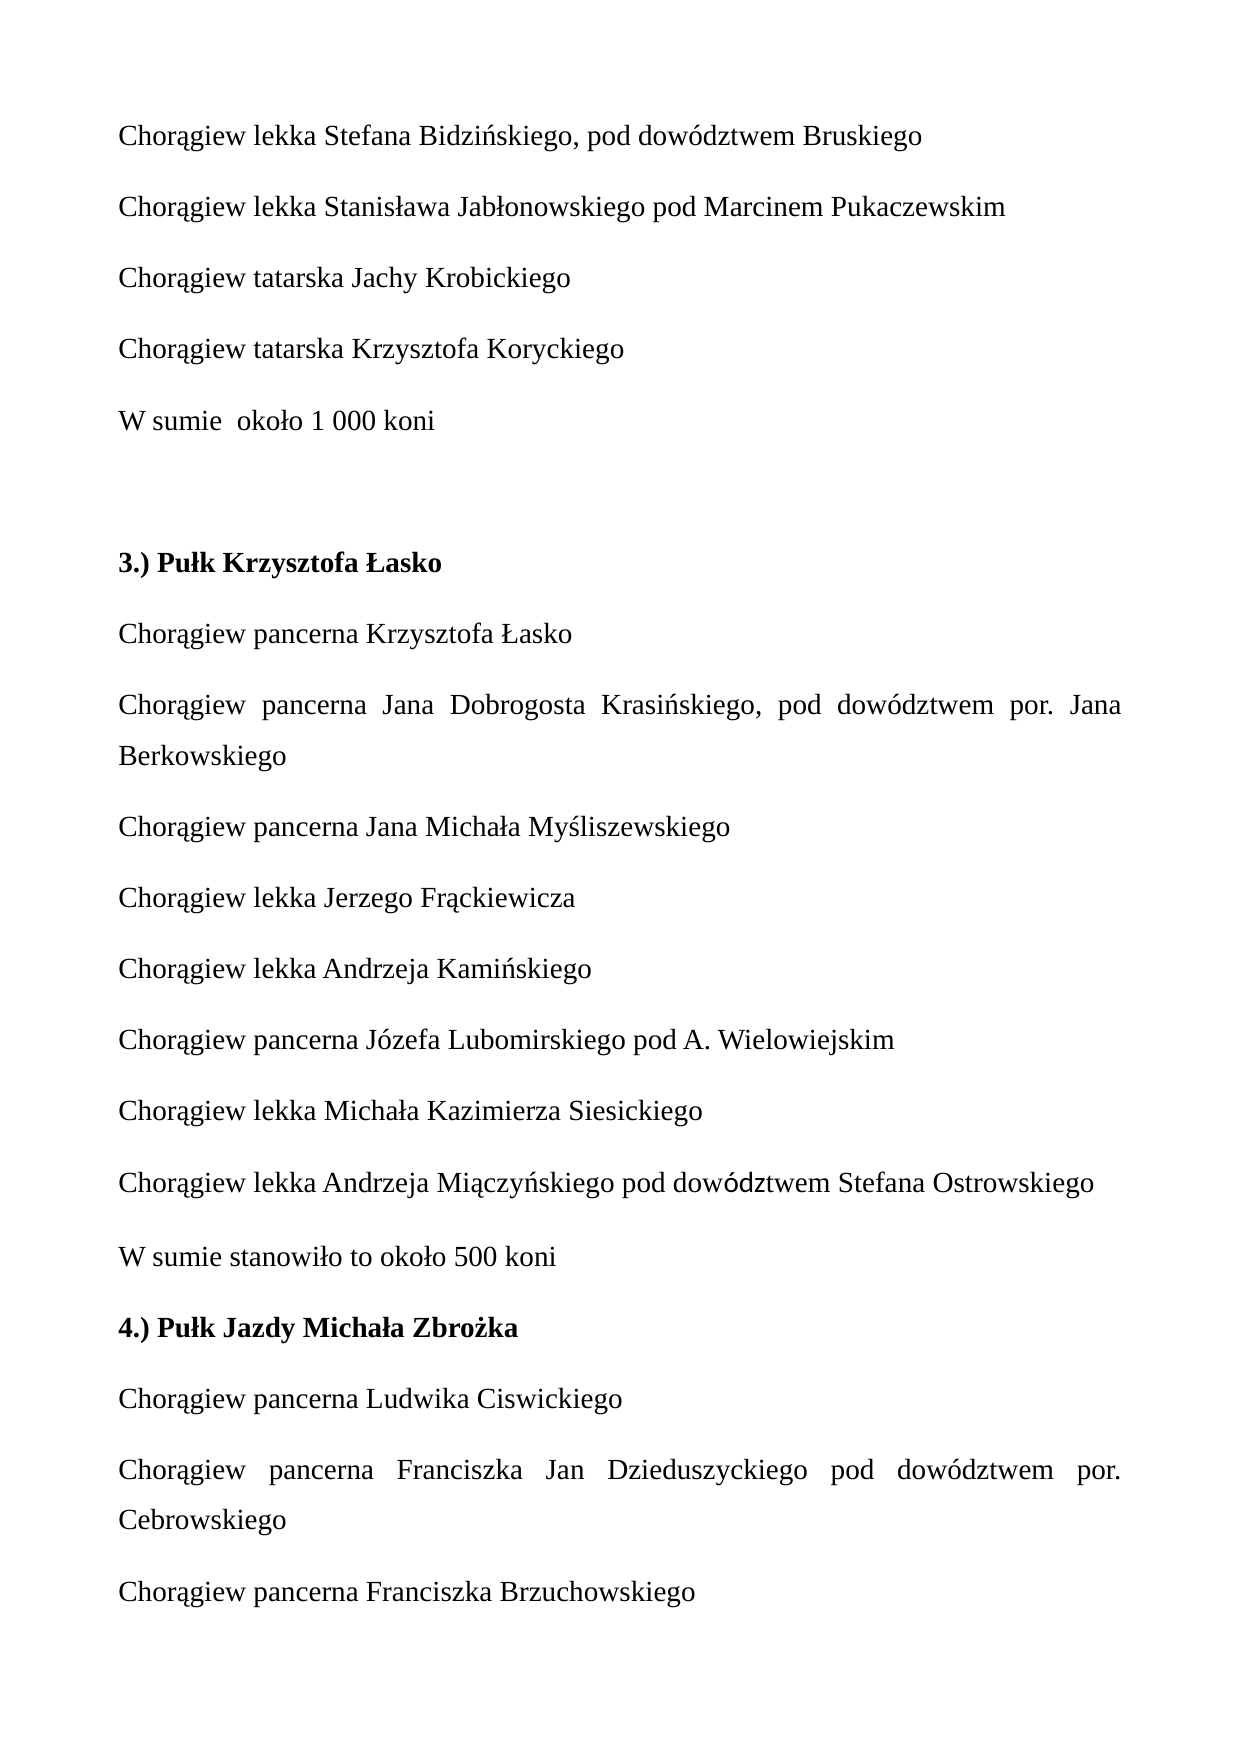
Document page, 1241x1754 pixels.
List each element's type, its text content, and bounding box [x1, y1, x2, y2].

text Chorągiew pancerna Jana Dobrogosta Krasińskiego, pod dowództwem por. Jana Berkowskiego [118, 687, 1122, 771]
text Chorągiew lekka Stanisława Jabłonowskiego pod Marcinem Pukaczewskim [118, 189, 1122, 223]
text Chorągiew lekka Jerzego Frąckiewicza [118, 880, 1122, 913]
text Chorągiew lekka Andrzeja Kamińskiego [118, 951, 1122, 984]
text Chorągiew pancerna Franciszka Jan Dzieduszyckiego pod dowództwem por. Cebrowskiego [118, 1452, 1122, 1536]
text 4.) Pułk Jazdy Michała Zbrożka [118, 1310, 1122, 1343]
text Chorągiew lekka Andrzeja Miączyńskiego pod dowództwem Stefana Ostrowskiego [118, 1164, 1122, 1200]
text Chorągiew pancerna Franciszka Brzuchowskiego [118, 1574, 1122, 1607]
text Chorągiew pancerna Krzysztofa Łasko [118, 616, 1122, 650]
text Chorągiew pancerna Józefa Lubomirskiego pod A. Wielowiejskim [118, 1022, 1122, 1056]
text Chorągiew lekka Michała Kazimierza Siesickiego [118, 1093, 1122, 1127]
text Chorągiew lekka Stefana Bidzińskiego, pod dowództwem Bruskiego [118, 118, 1122, 152]
text W sumie około 1 000 koni [118, 403, 1122, 436]
text Chorągiew pancerna Jana Michała Myśliszewskiego [118, 809, 1122, 842]
text Chorągiew tatarska Krzysztofa Koryckiego [118, 332, 1122, 365]
text Chorągiew pancerna Ludwika Ciswickiego [118, 1381, 1122, 1414]
text W sumie stanowiło to około 500 koni [118, 1239, 1122, 1272]
text Chorągiew tatarska Jachy Krobickiego [118, 260, 1122, 294]
text 3.) Pułk Krzysztofa Łasko [118, 545, 1122, 578]
